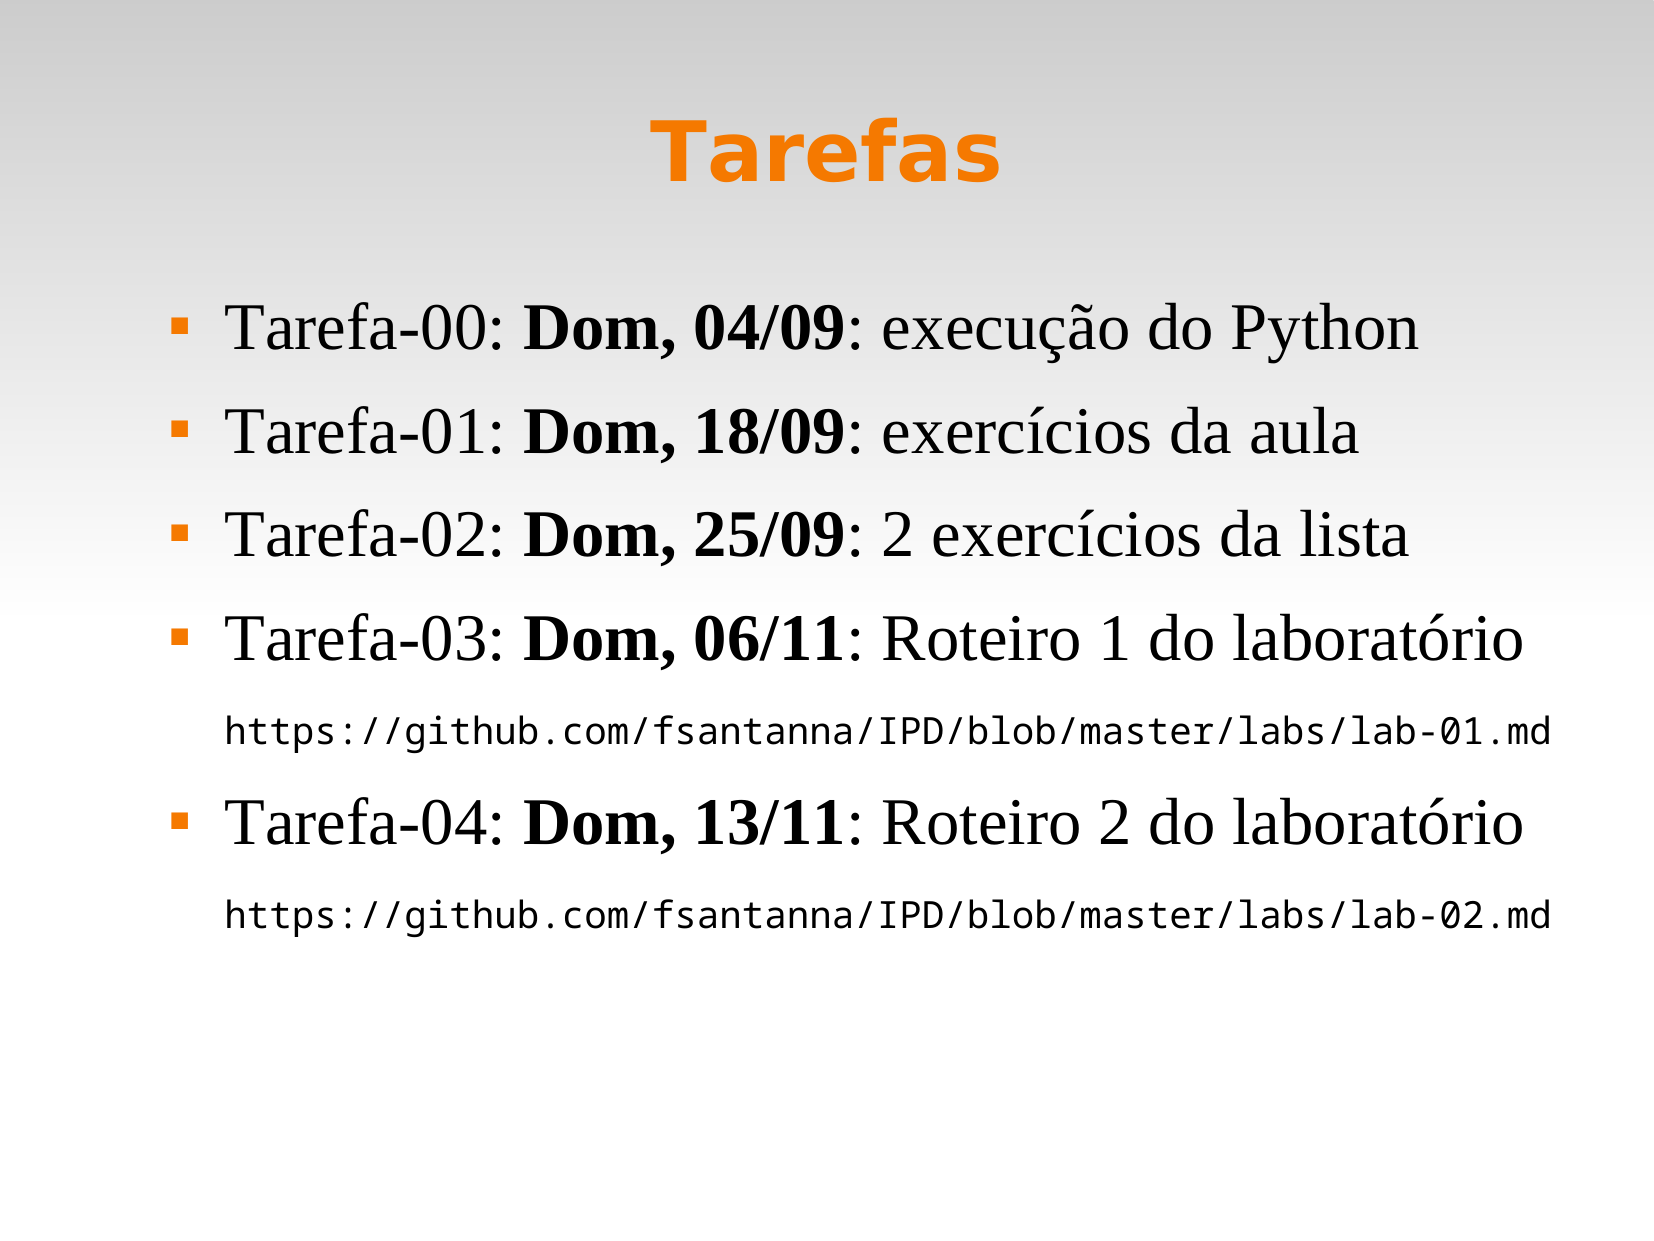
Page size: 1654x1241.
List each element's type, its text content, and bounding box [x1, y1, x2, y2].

title Tarefas [82, 49, 1571, 257]
list Tarefa-00: Dom, 04/09: execução do Python Tarefa-01: Dom, 18/09: exercícios da aula Tarefa-02: Dom, 25/09: 2 exercícios da lista Tarefa-03: Dom, 06/11: Roteiro 1 do laboratório https://github.com/fsantanna/IPD/blob/master/labs/lab-01.md Tarefa-04: Dom, 13/11: Roteiro 2 do laboratório https://github.com/fsantanna/IPD/blob/master/labs/lab-02.md [82, 290, 1571, 1109]
